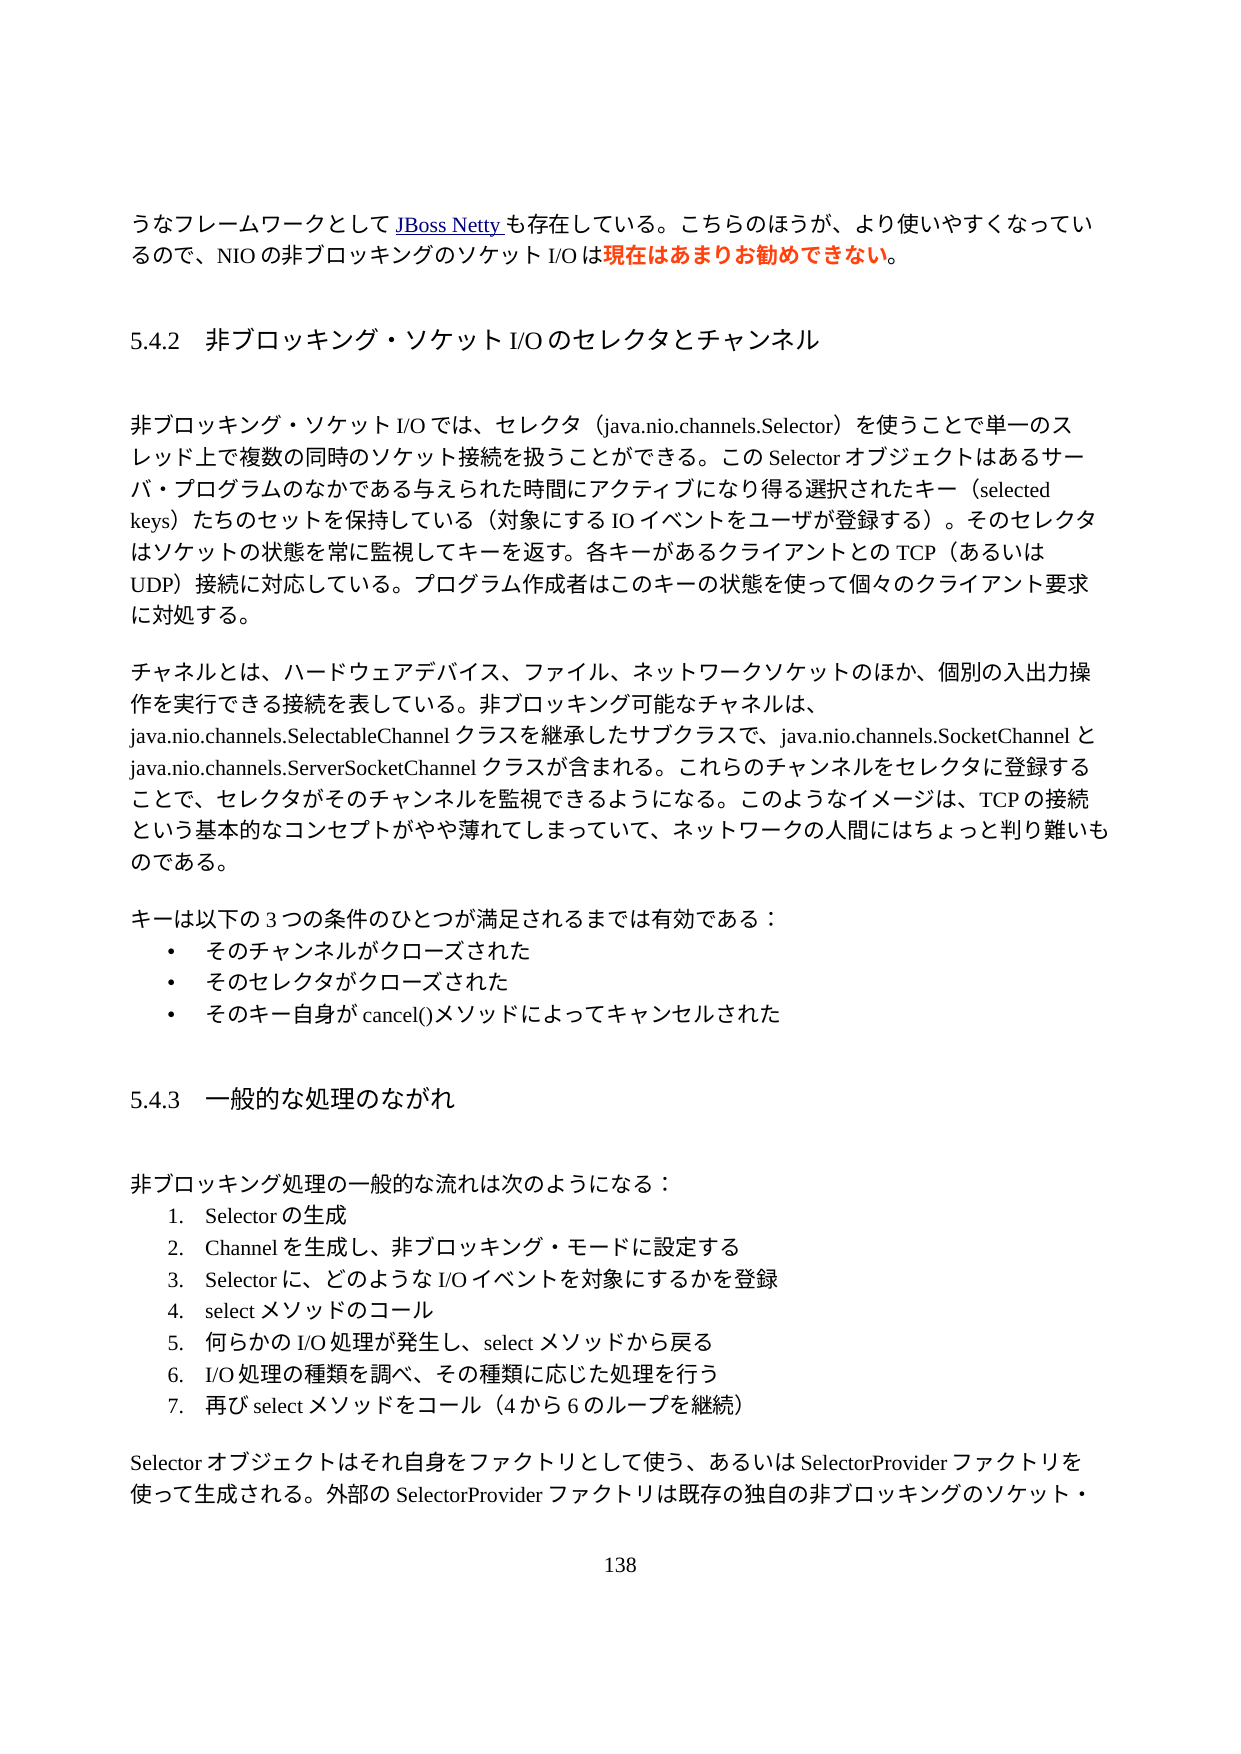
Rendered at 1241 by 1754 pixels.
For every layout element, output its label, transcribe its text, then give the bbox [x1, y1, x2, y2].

list I/O処理の種類を調べ、その種類に応じた処理を行う [167, 1357, 1110, 1388]
list そのセレクタがクローズされた [167, 965, 1110, 997]
text 非ブロッキング処理の一般的な流れは次のようになる： [130, 1167, 1110, 1198]
list 再びselectメソッドをコール（4から6のループを継続） [167, 1388, 1110, 1420]
list そのチャンネルがクローズされた [167, 934, 1110, 965]
list Selectorの生成 [167, 1198, 1110, 1230]
list 何らかのI/O処理が発生し、select メソッドから戻る [167, 1325, 1110, 1357]
subtitle 非ブロッキング・ソケットI/Oのセレクタとチャンネル [130, 321, 1110, 357]
text キーは以下の3つの条件のひとつが満足されるまでは有効である： [130, 902, 1110, 934]
list Selectorに、どのようなI/Oイベントを対象にするかを登録 [167, 1262, 1110, 1293]
list selectメソッドのコール [167, 1293, 1110, 1325]
text Selectorオブジェクトはそれ自身をファクトリとして使う、あるいはSelectorProviderファクトリを使って生成される。外部のSelectorProviderファクトリは既存の独自の非ブロッキングのソケット・ [130, 1445, 1110, 1509]
text うなフレームワークとしてJBoss Nettyも存在している。こちらのほうが、より使いやすくなっているので、NIOの非ブロッキングのソケットI/Oは現在はあまりお勧めできない。 [130, 207, 1110, 270]
subtitle 一般的な処理のながれ [130, 1079, 1110, 1115]
text チャネルとは、ハードウェアデバイス、ファイル、ネットワークソケットのほか、個別の入出力操作を実行できる接続を表している。非ブロッキング可能なチャネルは、java.nio.channels.SelectableChannelクラスを継承したサブクラスで、java.nio.channels.SocketChannelとjava.nio.channels.ServerSocketChannelクラスが含まれる。これらのチャンネルをセレクタに登録することで、セレクタがそのチャンネルを監視できるようになる。このようなイメージは、TCPの接続という基本的なコンセプトがやや薄れてしまっていて、ネットワークの人間にはちょっと判り難いものである。 [130, 655, 1110, 877]
list そのキー自身がcancel()メソッドによってキャンセルされた [167, 997, 1110, 1029]
text 非ブロッキング・ソケットI/Oでは、セレクタ（java.nio.channels.Selector）を使うことで単一のスレッド上で複数の同時のソケット接続を扱うことができる。このSelectorオブジェクトはあるサーバ・プログラムのなかである与えられた時間にアクティブになり得る選択されたキー（selected keys）たちのセットを保持している（対象にするIOイベントをユーザが登録する）。そのセレクタはソケットの状態を常に監視してキーを返す。各キーがあるクライアントとのTCP（あるいはUDP）接続に対応している。プログラム作成者はこのキーの状態を使って個々のクライアント要求に対処する。 [130, 408, 1110, 630]
list Channelを生成し、非ブロッキング・モードに設定する [167, 1230, 1110, 1262]
